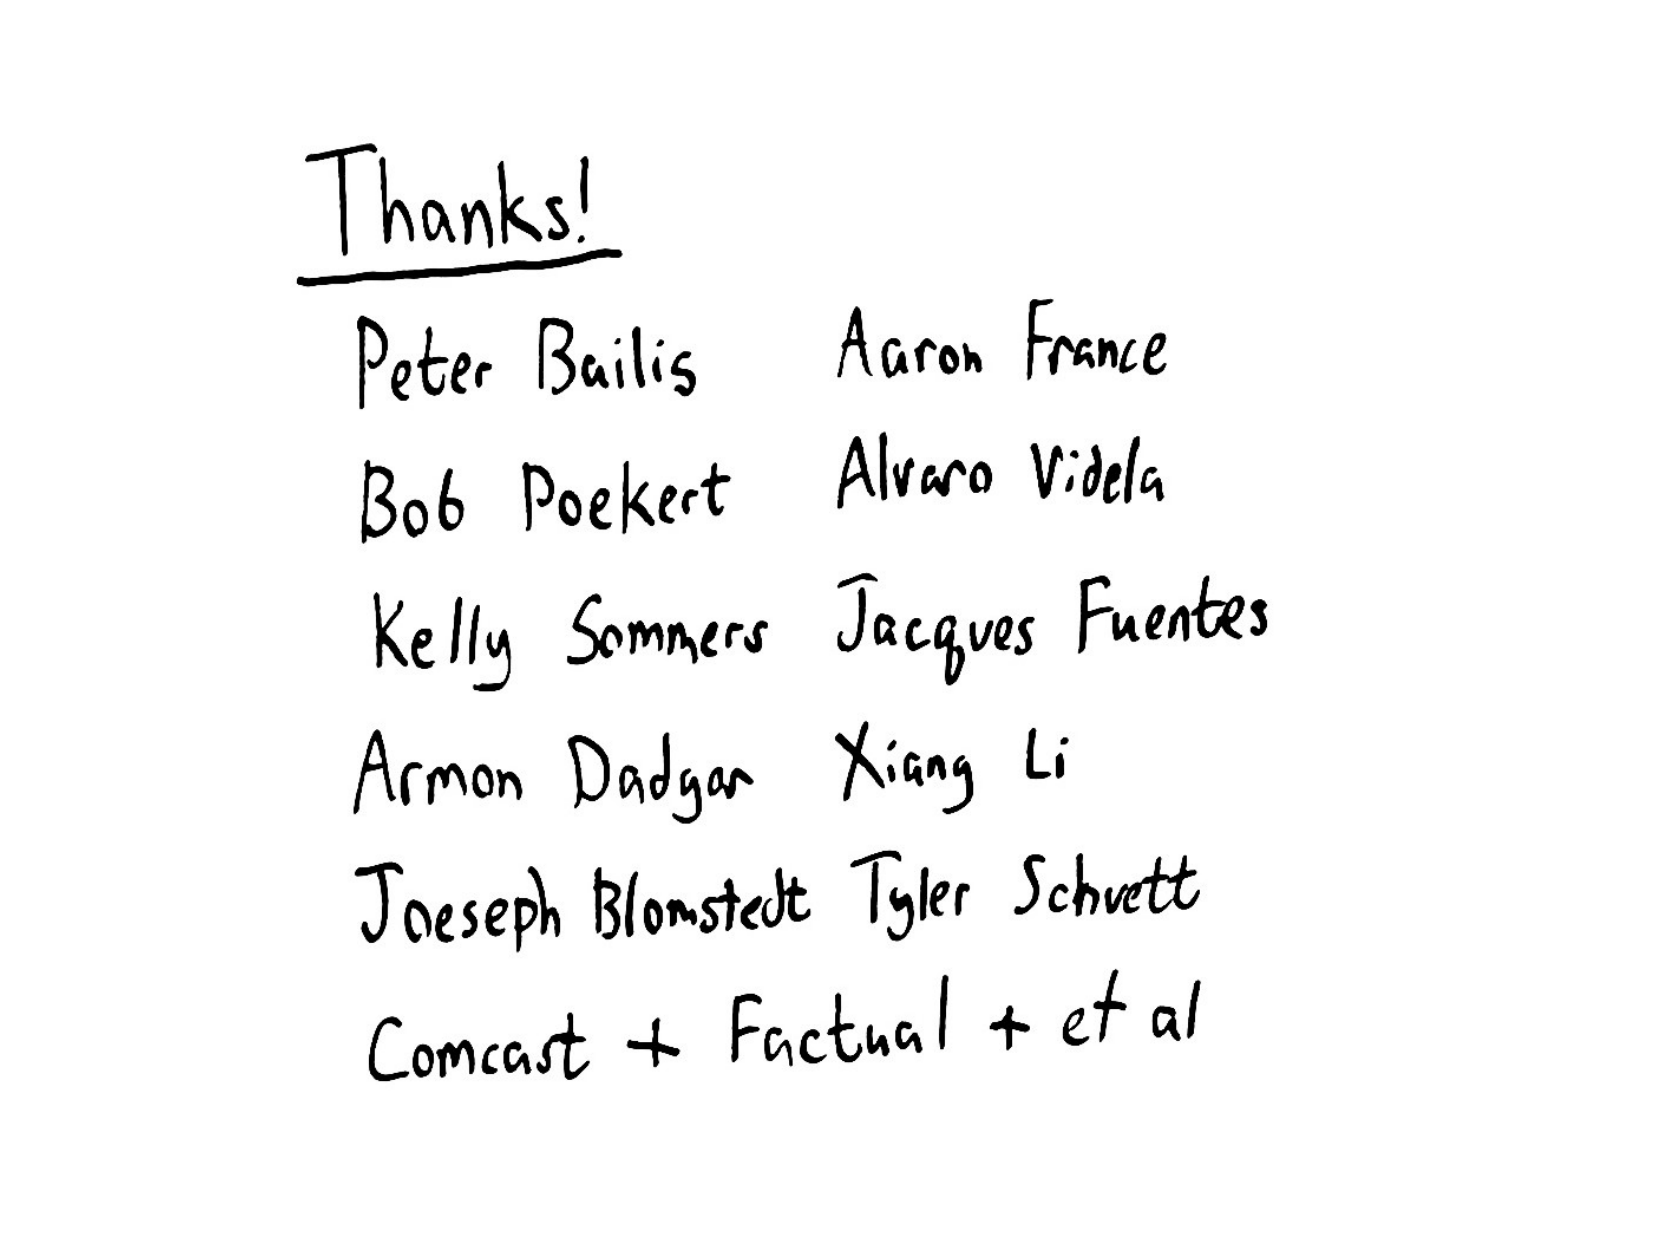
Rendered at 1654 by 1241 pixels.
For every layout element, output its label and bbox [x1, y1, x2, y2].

picture [225, 89, 1351, 1145]
